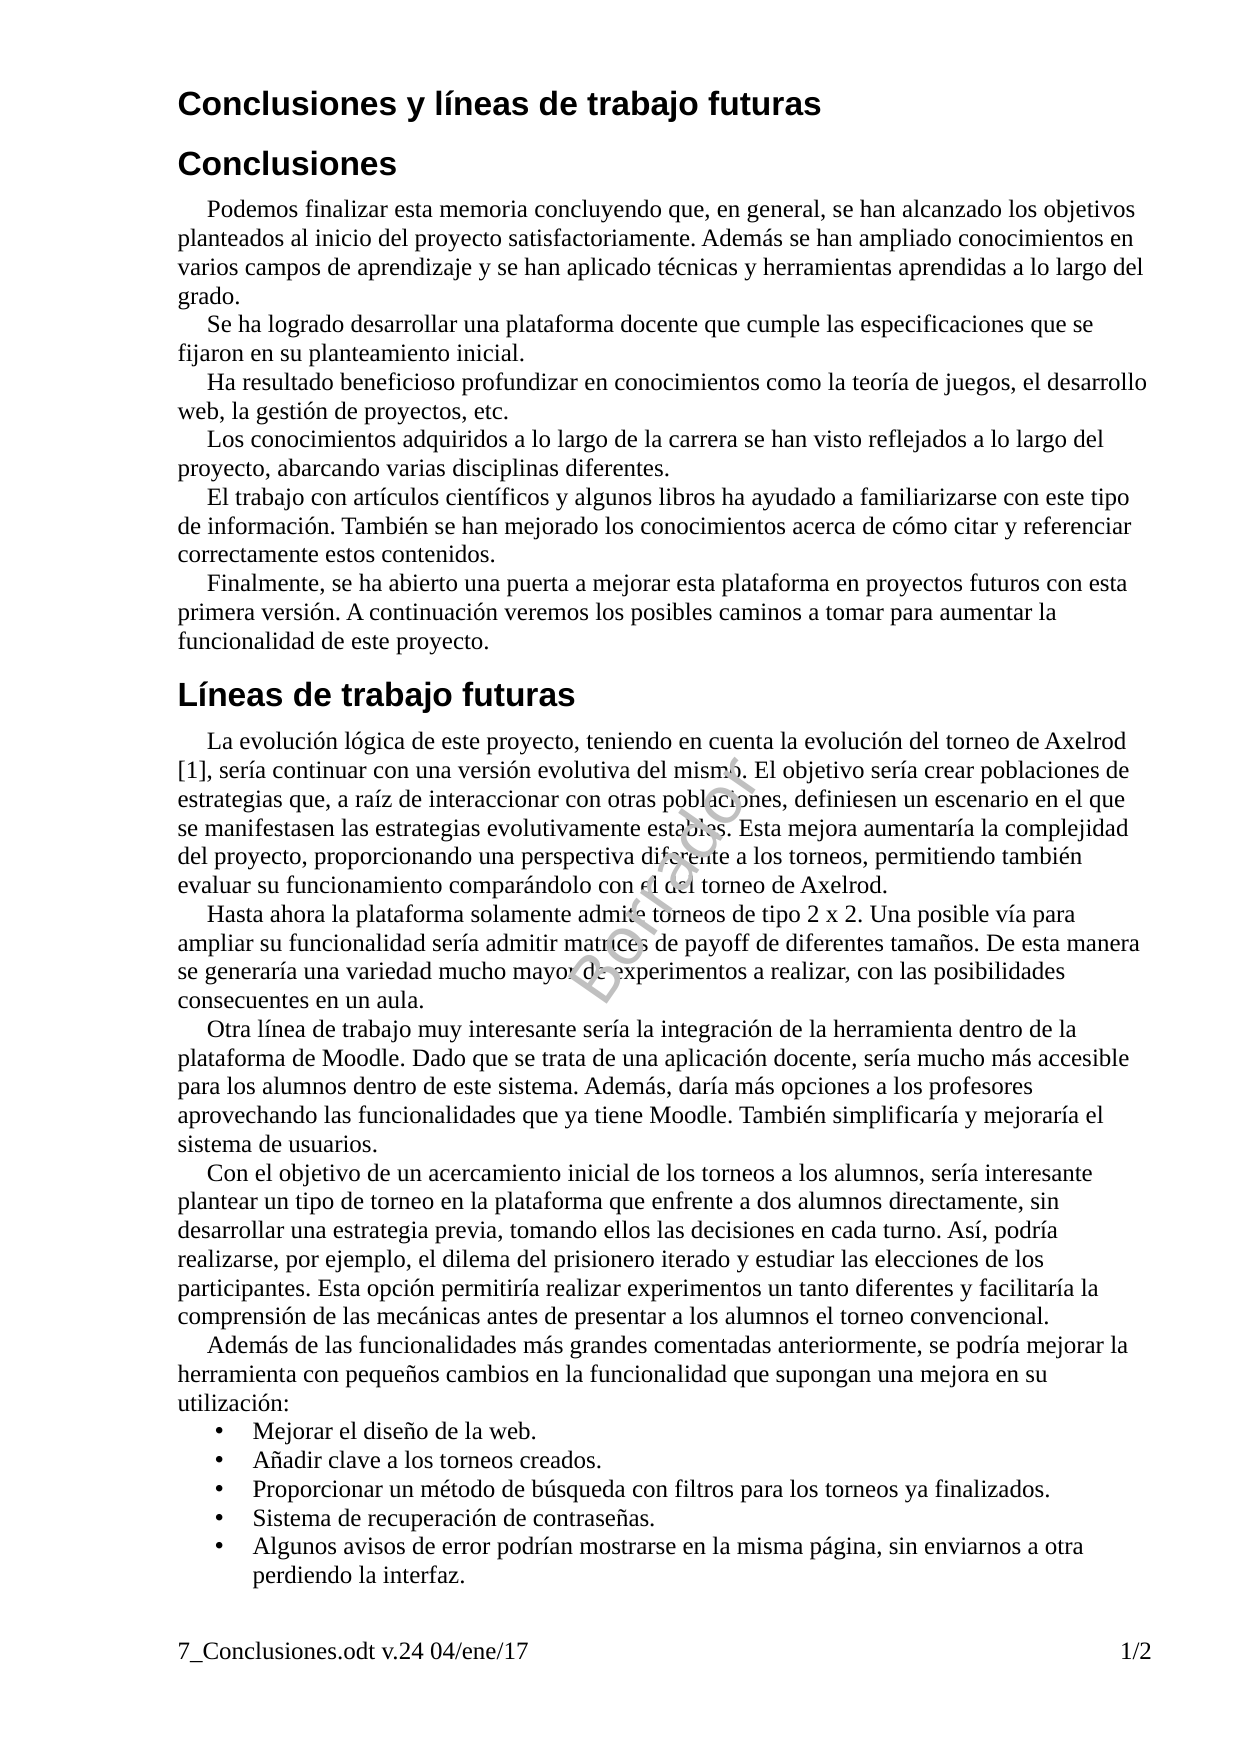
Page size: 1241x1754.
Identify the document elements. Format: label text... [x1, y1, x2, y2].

list Sistema de recuperación de contraseñas. [215, 1503, 1152, 1531]
text Otra línea de trabajo muy interesante sería la integración de la herramienta dentro de la plataforma de Moodle. Dado que se trata de una aplicación docente, sería mucho más accesible para los alumnos dentro de este sistema. Además, daría más opciones a los profesores aprovechando las funcionalidades que ya tiene Moodle. También simplificaría y mejoraría el sistema de usuarios. [177, 1014, 1152, 1158]
list Añadir clave a los torneos creados. [215, 1445, 1152, 1474]
list Mejorar el diseño de la web. [215, 1416, 1152, 1445]
text Finalmente, se ha abierto una puerta a mejorar esta plataforma en proyectos futuros con esta primera versión. A continuación veremos los posibles caminos a tomar para aumentar la funcionalidad de este proyecto. [177, 568, 1152, 654]
subtitle Conclusiones y líneas de trabajo futuras [177, 84, 1152, 122]
text Ha resultado beneficioso profundizar en conocimientos como la teoría de juegos, el desarrollo web, la gestión de proyectos, etc. [177, 367, 1152, 424]
text Con el objetivo de un acercamiento inicial de los torneos a los alumnos, sería interesante plantear un tipo de torneo en la plataforma que enfrente a dos alumnos directamente, sin desarrollar una estrategia previa, tomando ellos las decisiones en cada turno. Así, podría realizarse, por ejemplo, el dilema del prisionero iterado y estudiar las elecciones de los participantes. Esta opción permitiría realizar experimentos un tanto diferentes y facilitaría la comprensión de las mecánicas antes de presentar a los alumnos el torneo convencional. [177, 1158, 1152, 1330]
text Además de las funcionalidades más grandes comentadas anteriormente, se podría mejorar la herramienta con pequeños cambios en la funcionalidad que supongan una mejora en su utilización: [177, 1330, 1152, 1416]
text Los conocimientos adquiridos a lo largo de la carrera se han visto reflejados a lo largo del proyecto, abarcando varias disciplinas diferentes. [177, 424, 1152, 482]
text Podemos finalizar esta memoria concluyendo que, en general, se han alcanzado los objetivos planteados al inicio del proyecto satisfactoriamente. Además se han ampliado conocimientos en varios campos de aprendizaje y se han aplicado técnicas y herramientas aprendidas a lo largo del grado. [177, 194, 1152, 309]
subtitle Conclusiones [177, 143, 1152, 182]
subtitle Líneas de trabajo futuras [177, 675, 1152, 714]
text La evolución lógica de este proyecto, teniendo en cuenta la evolución del torneo de Axelrod [1]⁠, sería continuar con una versión evolutiva del mismo. El objetivo sería crear poblaciones de estrategias que, a raíz de interaccionar con otras poblaciones, definiesen un escenario en el que se manifestasen las estrategias evolutivamente estables. Esta mejora aumentaría la complejidad del proyecto, proporcionando una perspectiva diferente a los torneos, permitiendo también evaluar su funcionamiento comparándolo con el del torneo de Axelrod. [177, 726, 1152, 899]
text El trabajo con artículos científicos y algunos libros ha ayudado a familiarizarse con este tipo de información. También se han mejorado los conocimientos acerca de cómo citar y referenciar correctamente estos contenidos. [177, 482, 1152, 568]
text Se ha logrado desarrollar una plataforma docente que cumple las especificaciones que se fijaron en su planteamiento inicial. [177, 309, 1152, 367]
list Proporcionar un método de búsqueda con filtros para los torneos ya finalizados. [215, 1474, 1152, 1503]
text Hasta ahora la plataforma solamente admite torneos de tipo 2 x 2. Una posible vía para ampliar su funcionalidad sería admitir matrices de payoff de diferentes tamaños. De esta manera se generaría una variedad mucho mayor de experimentos a realizar, con las posibilidades consecuentes en un aula. [177, 899, 1152, 1014]
list Algunos avisos de error podrían mostrarse en la misma página, sin enviarnos a otra perdiendo la interfaz. [215, 1531, 1152, 1589]
